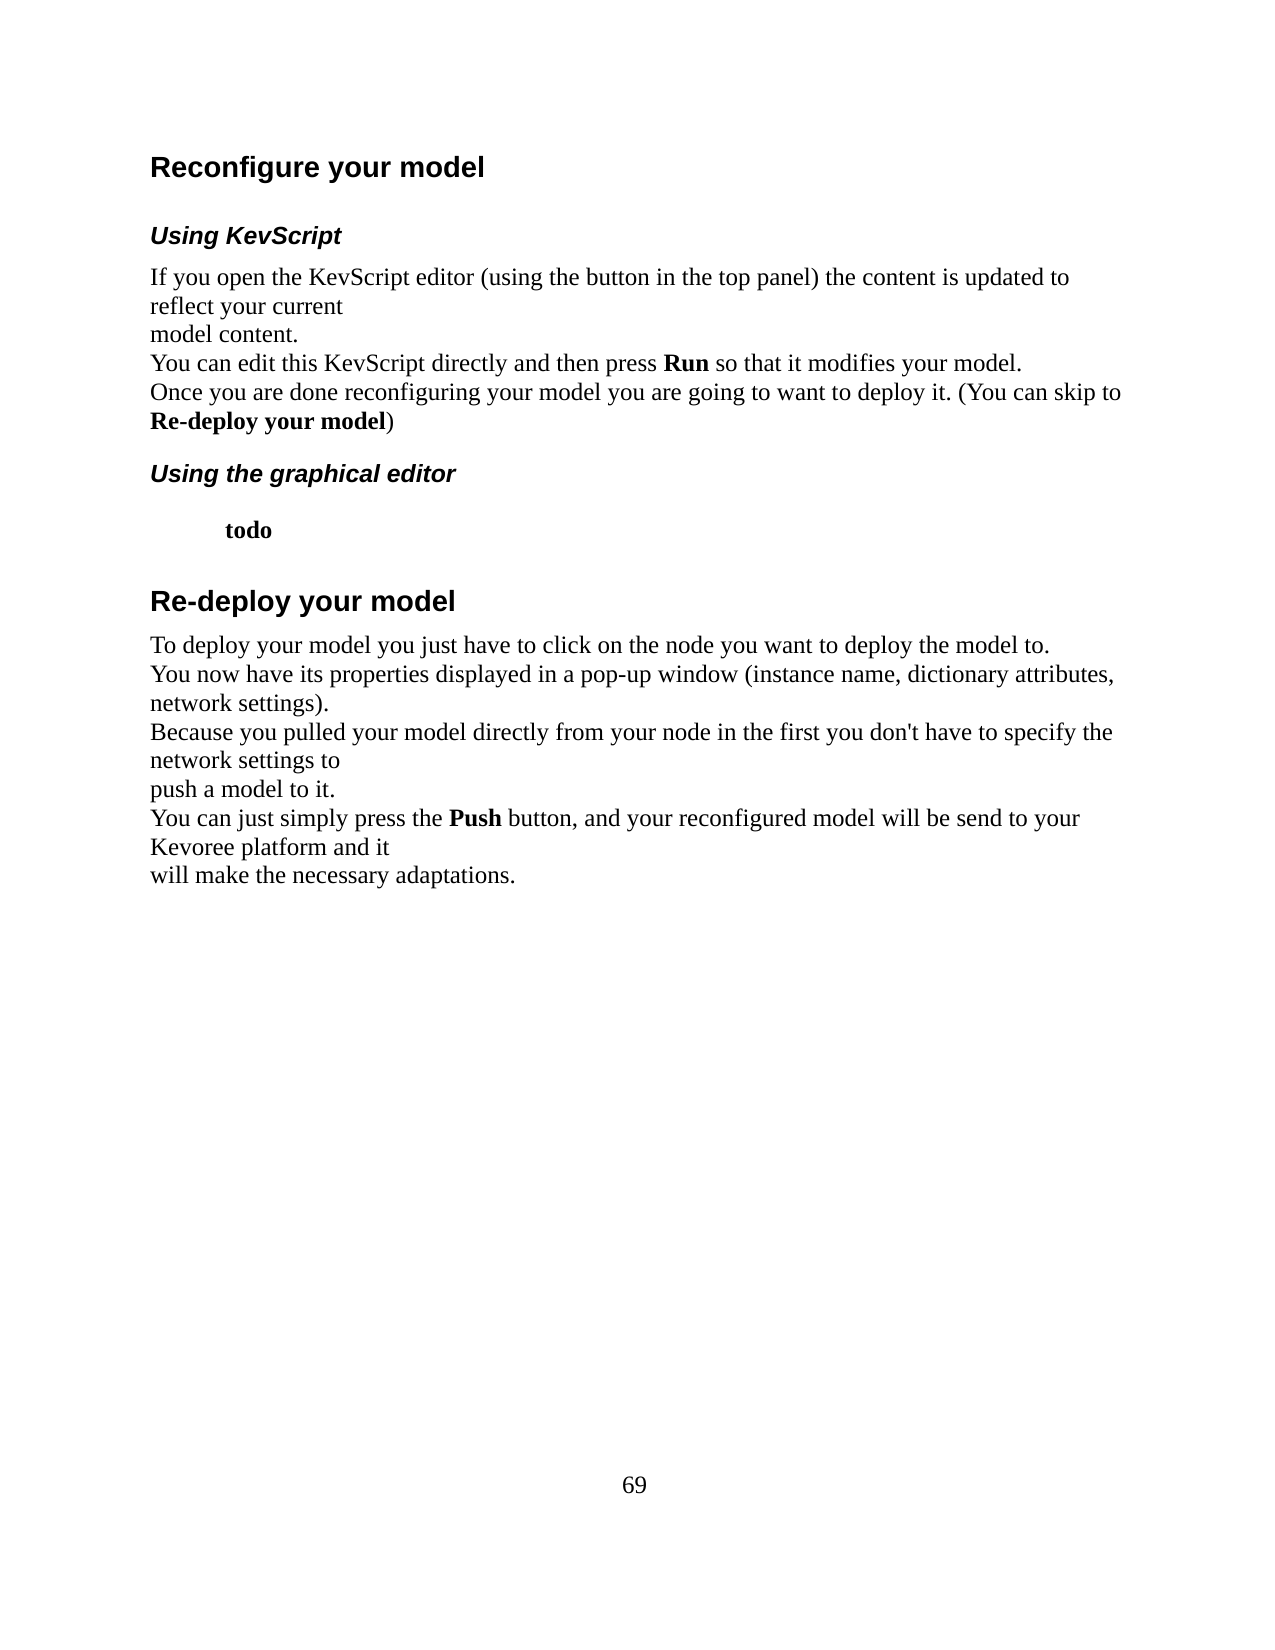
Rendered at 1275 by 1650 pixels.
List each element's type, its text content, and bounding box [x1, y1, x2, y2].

subtitle Re-deploy your model [150, 584, 1125, 618]
subtitle Using KevScript [150, 221, 1125, 249]
text To deploy your model you just have to click on the node you want to deploy the model to. You now have its properties displayed in a pop-up window (instance name, dictionary attributes, network settings). Because you pulled your model directly from your node in the first you don't have to specify the network settings to push a model to it. You can just simply press the Push button, and your reconfigured model will be send to your Kevoree platform and it will make the necessary adaptations. [150, 630, 1125, 889]
text todo [225, 516, 1125, 544]
text If you open the KevScript editor (using the button in the top panel) the content is updated to reflect your current model content. You can edit this KevScript directly and then press Run so that it modifies your model. Once you are done reconfiguring your model you are going to want to deploy it. (You can skip to Re-deploy your model) [150, 262, 1125, 434]
subtitle Using the graphical editor [150, 459, 1125, 488]
subtitle Reconfigure your model [150, 150, 1125, 183]
